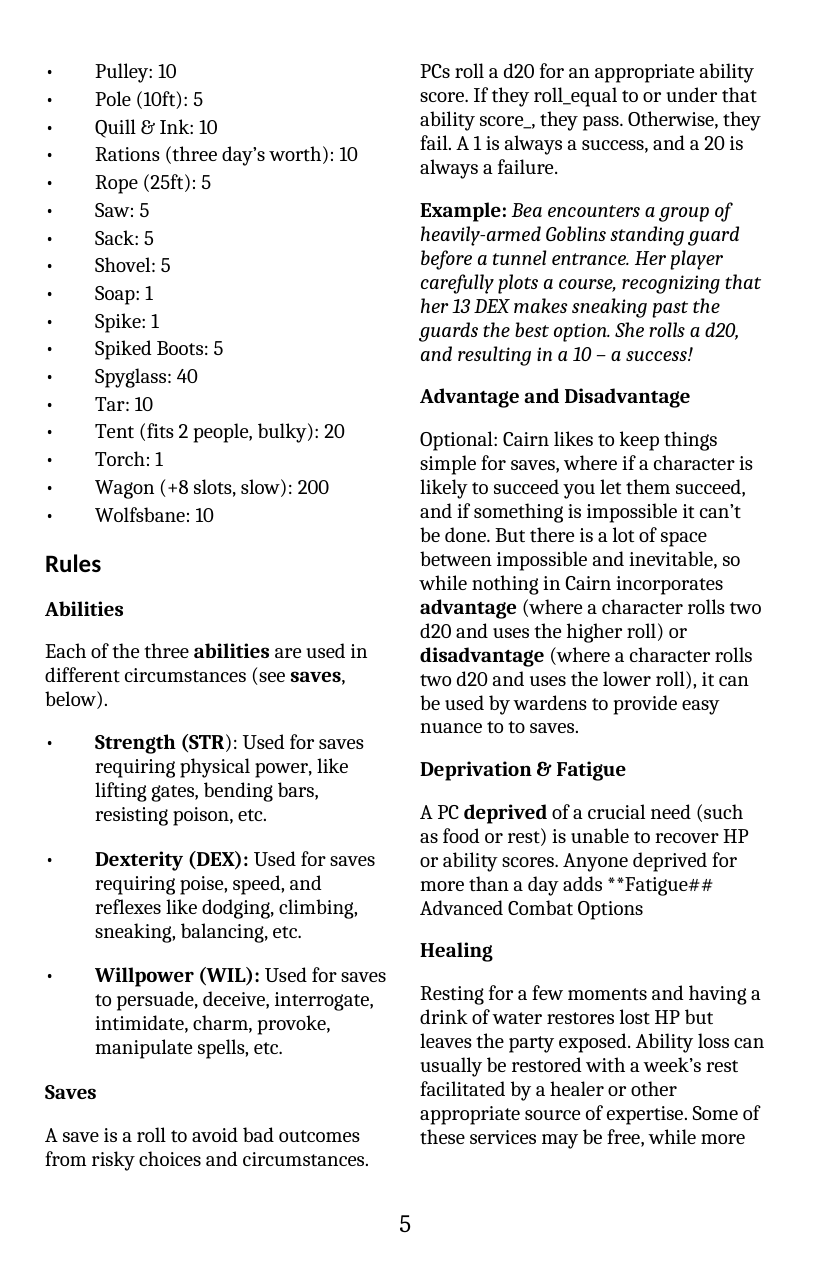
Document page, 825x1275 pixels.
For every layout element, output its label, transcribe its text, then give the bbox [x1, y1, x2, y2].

text Optional: Cairn likes to keep things simple for saves, where if a character is likely to succeed you let them succeed, and if something is impossible it can’t be done. But there is a lot of space between impossible and inevitable, so while nothing in Cairn incorporates advantage (where a character rolls two d20 and uses the higher roll) or disadvantage (where a character rolls two d20 and uses the lower roll), it can be used by wardens to provide easy nuance to to saves. [420, 428, 765, 739]
list Pole (10ft): 5 [45, 88, 390, 112]
text Healing [420, 939, 765, 963]
list Tent (fits 2 people, bulky): 20 [45, 420, 390, 444]
text Resting for a few moments and having a drink of water restores lost HP but leaves the party exposed. Ability loss can usually be restored with a week’s rest facilitated by a healer or other appropriate source of expertise. Some of these services may be free, while more [420, 982, 765, 1149]
list Quill & Ink: 10 [45, 115, 390, 139]
text Each of the three abilities are used in different circumstances (see saves, below). [45, 640, 390, 712]
text Saves [45, 1081, 390, 1105]
text A save is a roll to avoid bad outcomes from risky choices and circumstances. [45, 1123, 390, 1171]
list Rations (three day’s worth): 10 [45, 143, 390, 167]
text Example: Bea encounters a group of heavily-armed Goblins standing guard before a tunnel entrance. Her player carefully plots a course, recognizing that her 13 DEX makes sneaking past the guards the best option. She rolls a d20, and resulting in a 10 – a success! [420, 198, 765, 366]
list Strength (STR): Used for saves requiring physical power, like lifting gates, bending bars, resisting poison, etc. [45, 731, 390, 827]
list Spyglass: 40 [45, 365, 390, 389]
list Dexterity (DEX): Used for saves requiring poise, speed, and reflexes like dodging, climbing, sneaking, balancing, etc. [45, 847, 390, 943]
list Spike: 1 [45, 309, 390, 333]
list Shovel: 5 [45, 254, 390, 278]
list Spiked Boots: 5 [45, 337, 390, 361]
list Wolfsbane: 10 [45, 503, 390, 527]
list Torch: 1 [45, 448, 390, 472]
list Rope (25ft): 5 [45, 171, 390, 195]
list Pulley: 10 [45, 60, 390, 84]
subtitle Rules [45, 548, 390, 579]
list Saw: 5 [45, 198, 390, 222]
list Wagon (+8 slots, slow): 200 [45, 476, 390, 499]
list Soap: 1 [45, 282, 390, 306]
list Willpower (WIL): Used for saves to persuade, deceive, interrogate, intimidate, charm, provoke, manipulate spells, etc. [45, 964, 390, 1060]
text A PC deprived of a crucial need (such as food or rest) is unable to recover HP or ability scores. Anyone deprived for more than a day adds **Fatigue## Advanced Combat Options [420, 801, 765, 920]
text PCs roll a d20 for an appropriate ability score. If they roll_equal to or under that ability score_, they pass. Otherwise, they fail. A 1 is always a success, and a 20 is always a failure. [420, 60, 765, 180]
list Tar: 10 [45, 392, 390, 416]
text Advantage and Disadvantage [420, 385, 765, 409]
text Deprivation & Fatigue [420, 758, 765, 782]
text Abilities [45, 597, 390, 621]
list Sack: 5 [45, 226, 390, 250]
